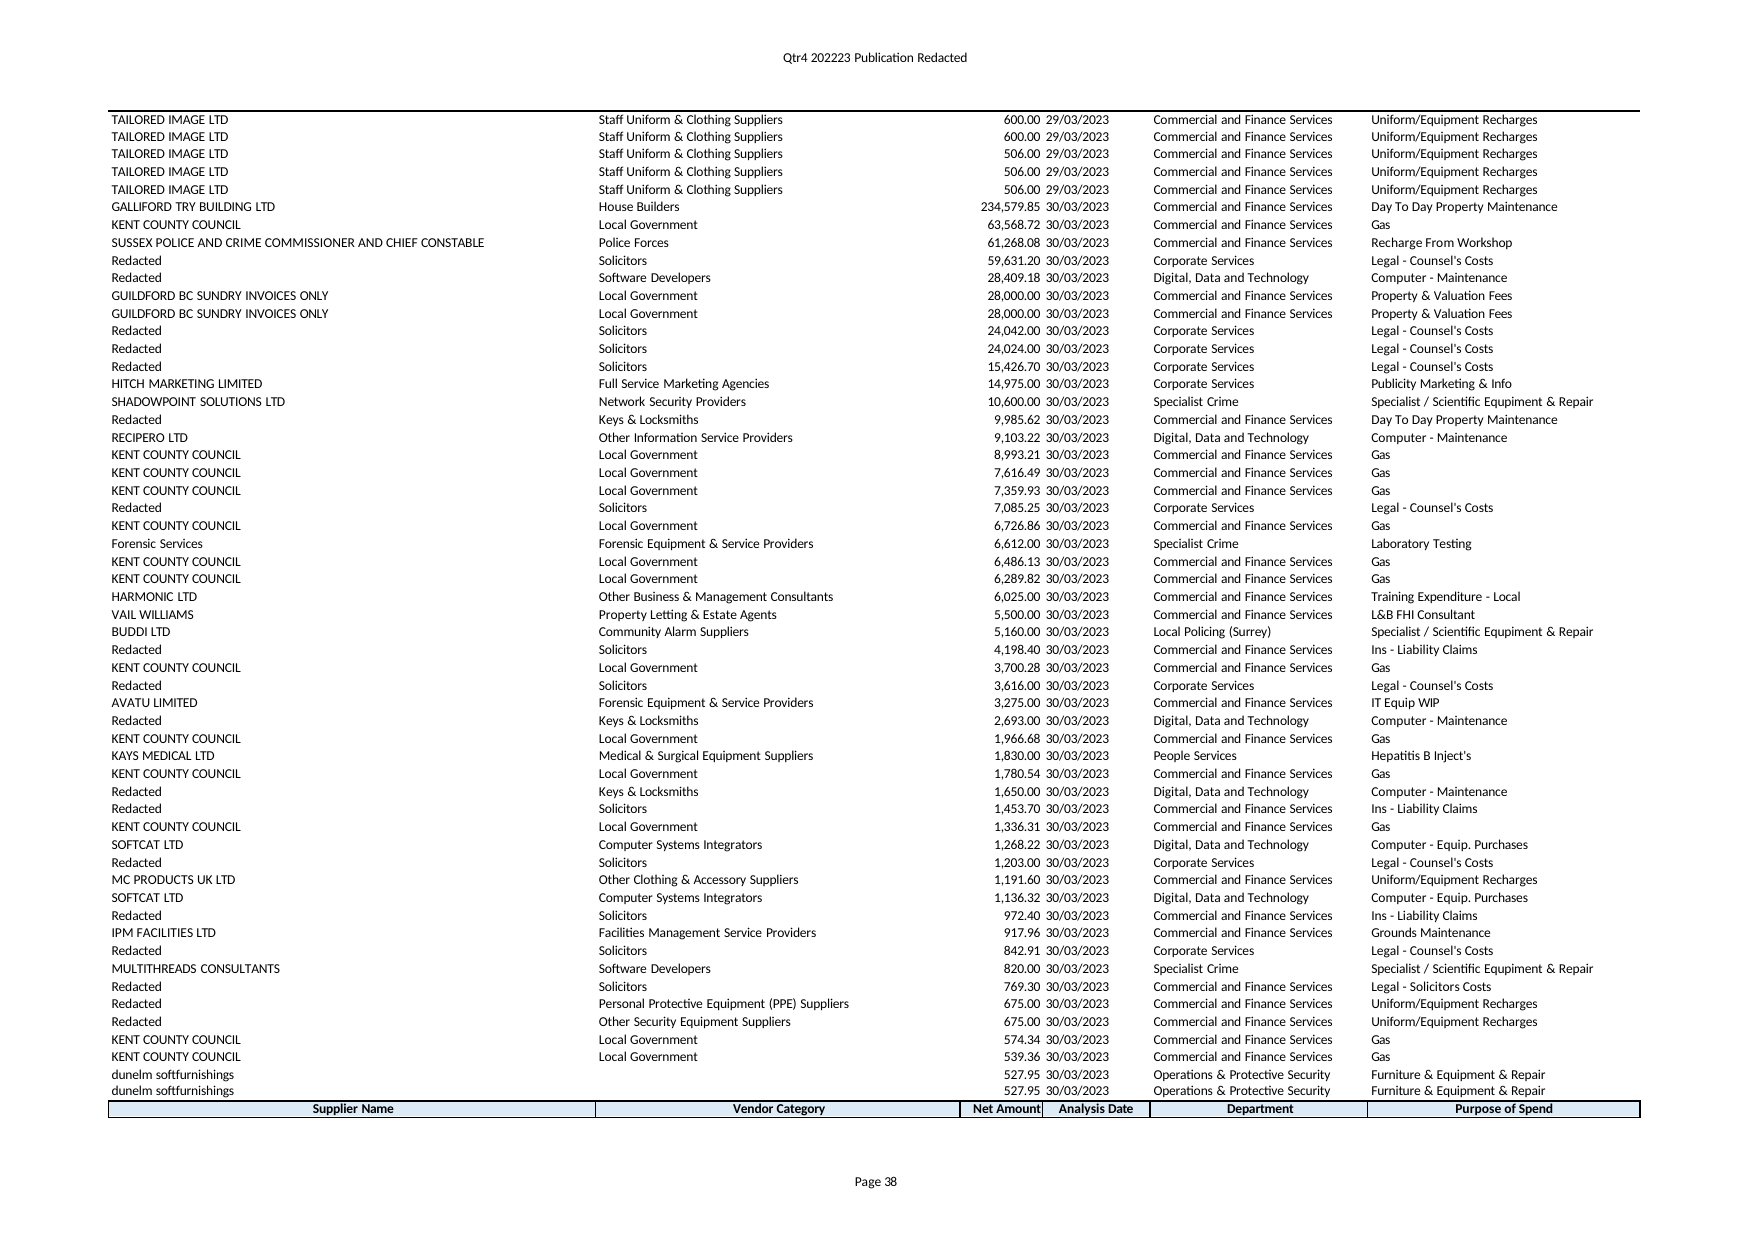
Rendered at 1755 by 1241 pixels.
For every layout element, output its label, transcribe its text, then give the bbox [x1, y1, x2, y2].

table_cell Local Government [596, 447, 960, 465]
table_cell 769.30 [960, 979, 1042, 996]
table_cell 7,359.93 [960, 483, 1042, 500]
table_cell Recharge From Workshop [1368, 235, 1640, 252]
table_cell 28,000.00 [960, 306, 1042, 323]
table_cell Commercial and Finance Services [1150, 465, 1368, 483]
table_cell Specialist / Scientific Equpiment & Repair [1368, 961, 1640, 978]
table_cell VAIL WILLIAMS [108, 607, 596, 624]
table_cell Corporate Services [1150, 341, 1368, 359]
table_cell Commercial and Finance Services [1150, 518, 1368, 536]
table_cell GUILDFORD BC SUNDRY INVOICES ONLY [108, 288, 596, 306]
table_cell 917.96 [960, 925, 1042, 943]
table_cell 30/03/2023 [1043, 288, 1150, 306]
table_cell TAILORED IMAGE LTD [108, 164, 596, 182]
table_cell Local Government [596, 217, 960, 235]
table_cell Medical & Surgical Equipment Suppliers [596, 748, 960, 766]
table_cell Redacted [108, 359, 596, 376]
table_cell Other Business & Management Consultants [596, 589, 960, 607]
table_cell Local Government [596, 571, 960, 589]
table_cell Forensic Services [108, 536, 596, 553]
table_cell 1,136.32 [960, 890, 1042, 908]
table_cell Digital, Data and Technology [1150, 430, 1368, 447]
table_cell 30/03/2023 [1043, 784, 1150, 801]
table_cell 1,336.31 [960, 819, 1042, 837]
table_cell Legal - Counsel's Costs [1368, 359, 1640, 376]
table_cell 30/03/2023 [1043, 961, 1150, 978]
table_cell 675.00 [960, 1014, 1042, 1032]
table_cell Commercial and Finance Services [1150, 112, 1368, 128]
table_cell 6,486.13 [960, 554, 1042, 571]
table_cell Commercial and Finance Services [1150, 642, 1368, 660]
table_cell Other Clothing & Accessory Suppliers [596, 872, 960, 890]
table_cell Keys & Locksmiths [596, 713, 960, 731]
table_header Analysis Date [1043, 1102, 1149, 1116]
table_cell KENT COUNTY COUNCIL [108, 660, 596, 677]
table_cell Uniform/Equipment Recharges [1368, 129, 1640, 146]
table_cell Other Security Equipment Suppliers [596, 1014, 960, 1032]
table_cell Property & Valuation Fees [1368, 288, 1640, 306]
table_cell Gas [1368, 766, 1640, 784]
table_cell 7,085.25 [960, 500, 1042, 518]
table_cell 30/03/2023 [1043, 908, 1150, 925]
table_cell 30/03/2023 [1043, 660, 1150, 677]
table_cell Solicitors [596, 678, 960, 695]
table_cell 30/03/2023 [1043, 819, 1150, 837]
table_cell 30/03/2023 [1043, 394, 1150, 412]
table_cell Hepatitis B Inject's [1368, 748, 1640, 766]
table_cell 24,024.00 [960, 341, 1042, 359]
table_cell 30/03/2023 [1043, 766, 1150, 784]
table_cell Staff Uniform & Clothing Suppliers [596, 112, 960, 128]
table_cell 3,275.00 [960, 695, 1042, 713]
table_cell Redacted [108, 908, 596, 925]
table_cell Uniform/Equipment Recharges [1368, 112, 1640, 128]
table_cell Redacted [108, 979, 596, 996]
table_cell 10,600.00 [960, 394, 1042, 412]
table_cell 30/03/2023 [1043, 217, 1150, 235]
table_cell 1,191.60 [960, 872, 1042, 890]
table_cell Commercial and Finance Services [1150, 217, 1368, 235]
table_cell Local Government [596, 306, 960, 323]
table_cell TAILORED IMAGE LTD [108, 129, 596, 146]
table_cell Solicitors [596, 323, 960, 341]
table_cell GUILDFORD BC SUNDRY INVOICES ONLY [108, 306, 596, 323]
table_cell Redacted [108, 855, 596, 872]
table_cell Corporate Services [1150, 678, 1368, 695]
table_cell Gas [1368, 731, 1640, 748]
table_cell KENT COUNTY COUNCIL [108, 819, 596, 837]
table_cell 30/03/2023 [1043, 890, 1150, 908]
table_cell Computer - Maintenance [1368, 713, 1640, 731]
table_cell Staff Uniform & Clothing Suppliers [596, 146, 960, 164]
table_cell 506.00 [960, 182, 1042, 199]
table_cell Gas [1368, 554, 1640, 571]
table_cell 30/03/2023 [1043, 341, 1150, 359]
table_cell 30/03/2023 [1043, 554, 1150, 571]
table_cell Specialist Crime [1150, 536, 1368, 553]
table_cell Local Government [596, 819, 960, 837]
table_cell Other Information Service Providers [596, 430, 960, 447]
table_cell Computer - Maintenance [1368, 784, 1640, 801]
table_cell Commercial and Finance Services [1150, 979, 1368, 996]
table_cell Computer Systems Integrators [596, 837, 960, 854]
table_cell 29/03/2023 [1043, 164, 1150, 182]
table_cell Specialist Crime [1150, 394, 1368, 412]
table_cell 9,985.62 [960, 412, 1042, 429]
table_cell 5,160.00 [960, 624, 1042, 642]
table_cell 30/03/2023 [1043, 323, 1150, 341]
table_cell Uniform/Equipment Recharges [1368, 146, 1640, 164]
table_cell 63,568.72 [960, 217, 1042, 235]
table_cell Redacted [108, 784, 596, 801]
table_cell 527.95 [960, 1067, 1042, 1085]
table_cell Redacted [108, 412, 596, 429]
table_cell Digital, Data and Technology [1150, 270, 1368, 288]
table_cell Gas [1368, 1049, 1640, 1067]
table_cell Commercial and Finance Services [1150, 872, 1368, 890]
table_cell 30/03/2023 [1043, 943, 1150, 961]
table_cell 1,966.68 [960, 731, 1042, 748]
table_cell 6,289.82 [960, 571, 1042, 589]
table_cell 30/03/2023 [1043, 1067, 1150, 1085]
table_cell Commercial and Finance Services [1150, 660, 1368, 677]
table_cell 2,693.00 [960, 713, 1042, 731]
table_cell 30/03/2023 [1043, 996, 1150, 1014]
table_cell Uniform/Equipment Recharges [1368, 182, 1640, 199]
table_cell Local Government [596, 518, 960, 536]
table_cell 527.95 [960, 1085, 1042, 1100]
table_cell 3,700.28 [960, 660, 1042, 677]
table_cell Local Government [596, 465, 960, 483]
table_header Department [1151, 1102, 1367, 1116]
table_cell Local Government [596, 731, 960, 748]
table_cell 29/03/2023 [1043, 146, 1150, 164]
table_cell Gas [1368, 447, 1640, 465]
table_cell 30/03/2023 [1043, 500, 1150, 518]
table_cell Software Developers [596, 270, 960, 288]
table_cell Redacted [108, 253, 596, 270]
table_cell 7,616.49 [960, 465, 1042, 483]
table_cell Local Government [596, 1049, 960, 1067]
table_cell Corporate Services [1150, 943, 1368, 961]
table_cell Redacted [108, 678, 596, 695]
table_cell IT Equip WIP [1368, 695, 1640, 713]
table_cell Personal Protective Equipment (PPE) Suppliers [596, 996, 960, 1014]
table_cell Solicitors [596, 359, 960, 376]
table_cell 30/03/2023 [1043, 731, 1150, 748]
table_cell Solicitors [596, 979, 960, 996]
table_cell Legal - Counsel's Costs [1368, 253, 1640, 270]
table_cell KENT COUNTY COUNCIL [108, 1049, 596, 1067]
table_cell 1,203.00 [960, 855, 1042, 872]
table_cell Furniture & Equipment & Repair [1368, 1067, 1640, 1085]
table_cell IPM FACILITIES LTD [108, 925, 596, 943]
table_cell 506.00 [960, 164, 1042, 182]
table_cell 30/03/2023 [1043, 678, 1150, 695]
table_cell MC PRODUCTS UK LTD [108, 872, 596, 890]
table_cell Staff Uniform & Clothing Suppliers [596, 164, 960, 182]
table_header Purpose of Spend [1368, 1102, 1639, 1116]
table_cell GALLIFORD TRY BUILDING LTD [108, 199, 596, 217]
table_cell Publicity Marketing & Info [1368, 376, 1640, 394]
table_cell 842.91 [960, 943, 1042, 961]
table_cell Commercial and Finance Services [1150, 589, 1368, 607]
table_cell Property Letting & Estate Agents [596, 607, 960, 624]
table_cell Property & Valuation Fees [1368, 306, 1640, 323]
table_cell Digital, Data and Technology [1150, 890, 1368, 908]
table_cell Redacted [108, 943, 596, 961]
table_cell 1,650.00 [960, 784, 1042, 801]
table_cell Computer - Maintenance [1368, 430, 1640, 447]
table_cell Furniture & Equipment & Repair [1368, 1085, 1640, 1100]
table_cell 600.00 [960, 112, 1042, 128]
table_cell Commercial and Finance Services [1150, 908, 1368, 925]
table_cell 30/03/2023 [1043, 430, 1150, 447]
table_cell House Builders [596, 199, 960, 217]
table_cell 30/03/2023 [1043, 199, 1150, 217]
table_cell KENT COUNTY COUNCIL [108, 1032, 596, 1049]
table_cell 30/03/2023 [1043, 447, 1150, 465]
table_cell Gas [1368, 465, 1640, 483]
table_cell 30/03/2023 [1043, 376, 1150, 394]
table_cell 30/03/2023 [1043, 465, 1150, 483]
table_cell 1,268.22 [960, 837, 1042, 854]
table_cell 30/03/2023 [1043, 270, 1150, 288]
table_cell Computer - Equip. Purchases [1368, 837, 1640, 854]
table_cell Commercial and Finance Services [1150, 554, 1368, 571]
table_cell 30/03/2023 [1043, 518, 1150, 536]
table_cell 30/03/2023 [1043, 235, 1150, 252]
table_cell 30/03/2023 [1043, 483, 1150, 500]
table_cell 30/03/2023 [1043, 837, 1150, 854]
table_cell Legal - Counsel's Costs [1368, 855, 1640, 872]
table_cell 30/03/2023 [1043, 589, 1150, 607]
table_cell 1,453.70 [960, 801, 1042, 819]
table_cell KENT COUNTY COUNCIL [108, 766, 596, 784]
table_cell Police Forces [596, 235, 960, 252]
table_cell Solicitors [596, 855, 960, 872]
table_cell Commercial and Finance Services [1150, 306, 1368, 323]
table_cell Forensic Equipment & Service Providers [596, 536, 960, 553]
table_cell Digital, Data and Technology [1150, 713, 1368, 731]
table_cell Uniform/Equipment Recharges [1368, 164, 1640, 182]
table_cell 972.40 [960, 908, 1042, 925]
table_cell 5,500.00 [960, 607, 1042, 624]
table_cell 30/03/2023 [1043, 536, 1150, 553]
table_cell Gas [1368, 217, 1640, 235]
table_cell KENT COUNTY COUNCIL [108, 731, 596, 748]
table_cell RECIPERO LTD [108, 430, 596, 447]
table_cell Computer - Maintenance [1368, 270, 1640, 288]
table_cell Solicitors [596, 908, 960, 925]
table_cell Local Government [596, 766, 960, 784]
table_cell TAILORED IMAGE LTD [108, 146, 596, 164]
table_cell 24,042.00 [960, 323, 1042, 341]
table_cell 29/03/2023 [1043, 129, 1150, 146]
table_cell Commercial and Finance Services [1150, 925, 1368, 943]
table_cell HITCH MARKETING LIMITED [108, 376, 596, 394]
table_cell 28,409.18 [960, 270, 1042, 288]
table_cell Local Government [596, 554, 960, 571]
table_cell Legal - Counsel's Costs [1368, 943, 1640, 961]
table_cell Solicitors [596, 500, 960, 518]
table_cell Legal - Counsel's Costs [1368, 341, 1640, 359]
table_cell Commercial and Finance Services [1150, 996, 1368, 1014]
table_cell 3,616.00 [960, 678, 1042, 695]
table_cell Gas [1368, 660, 1640, 677]
table_cell 30/03/2023 [1043, 306, 1150, 323]
table_cell TAILORED IMAGE LTD [108, 182, 596, 199]
table_cell People Services [1150, 748, 1368, 766]
table_cell 30/03/2023 [1043, 855, 1150, 872]
table_cell Solicitors [596, 943, 960, 961]
table_cell KENT COUNTY COUNCIL [108, 447, 596, 465]
table_cell Redacted [108, 1014, 596, 1032]
table_cell Keys & Locksmiths [596, 412, 960, 429]
table_cell Local Government [596, 288, 960, 306]
table_cell Commercial and Finance Services [1150, 146, 1368, 164]
table_cell 29/03/2023 [1043, 112, 1150, 128]
table_cell 6,612.00 [960, 536, 1042, 553]
table_cell Keys & Locksmiths [596, 784, 960, 801]
table_cell 9,103.22 [960, 430, 1042, 447]
table_cell 6,025.00 [960, 589, 1042, 607]
table_cell Specialist / Scientific Equpiment & Repair [1368, 394, 1640, 412]
table_cell Staff Uniform & Clothing Suppliers [596, 129, 960, 146]
table_cell Commercial and Finance Services [1150, 288, 1368, 306]
table_cell 30/03/2023 [1043, 412, 1150, 429]
table_cell Local Government [596, 483, 960, 500]
table_cell KENT COUNTY COUNCIL [108, 465, 596, 483]
table_cell [596, 1085, 960, 1100]
table_cell 506.00 [960, 146, 1042, 164]
table_cell Solicitors [596, 253, 960, 270]
table_cell Staff Uniform & Clothing Suppliers [596, 182, 960, 199]
table_cell [596, 1067, 960, 1085]
table_cell 574.34 [960, 1032, 1042, 1049]
table_cell Ins - Liability Claims [1368, 908, 1640, 925]
table_cell Commercial and Finance Services [1150, 235, 1368, 252]
table_cell L&B FHI Consultant [1368, 607, 1640, 624]
table_cell Commercial and Finance Services [1150, 129, 1368, 146]
table_cell Operations & Protective Security [1150, 1067, 1368, 1085]
table_cell 600.00 [960, 129, 1042, 146]
table_cell 4,198.40 [960, 642, 1042, 660]
table_cell Commercial and Finance Services [1150, 199, 1368, 217]
table_cell 30/03/2023 [1043, 1049, 1150, 1067]
table_cell Solicitors [596, 341, 960, 359]
table_cell Legal - Counsel's Costs [1368, 678, 1640, 695]
table_cell 30/03/2023 [1043, 1032, 1150, 1049]
table_cell HARMONIC LTD [108, 589, 596, 607]
table_cell Redacted [108, 341, 596, 359]
table_cell Legal - Solicitors Costs [1368, 979, 1640, 996]
table_cell KENT COUNTY COUNCIL [108, 571, 596, 589]
table_cell 30/03/2023 [1043, 1085, 1150, 1100]
table_cell Computer - Equip. Purchases [1368, 890, 1640, 908]
table_cell Local Government [596, 660, 960, 677]
table_cell KENT COUNTY COUNCIL [108, 518, 596, 536]
table_cell Commercial and Finance Services [1150, 1032, 1368, 1049]
table_cell Commercial and Finance Services [1150, 695, 1368, 713]
table_cell Redacted [108, 323, 596, 341]
table_cell Gas [1368, 518, 1640, 536]
table_cell Specialist / Scientific Equpiment & Repair [1368, 624, 1640, 642]
table_cell 14,975.00 [960, 376, 1042, 394]
table_cell Facilities Management Service Providers [596, 925, 960, 943]
table_cell dunelm softfurnishings [108, 1085, 596, 1100]
table_cell 15,426.70 [960, 359, 1042, 376]
table_cell Specialist Crime [1150, 961, 1368, 978]
table_cell 234,579.85 [960, 199, 1042, 217]
table_cell Commercial and Finance Services [1150, 1049, 1368, 1067]
table_cell Gas [1368, 819, 1640, 837]
table_cell 28,000.00 [960, 288, 1042, 306]
table_cell Redacted [108, 500, 596, 518]
table_cell Digital, Data and Technology [1150, 837, 1368, 854]
table_cell Uniform/Equipment Recharges [1368, 872, 1640, 890]
table_cell Local Government [596, 1032, 960, 1049]
table_cell Commercial and Finance Services [1150, 182, 1368, 199]
table_cell 30/03/2023 [1043, 801, 1150, 819]
table_cell Day To Day Property Maintenance [1368, 199, 1640, 217]
table_cell Commercial and Finance Services [1150, 483, 1368, 500]
table_cell BUDDI LTD [108, 624, 596, 642]
table_cell Full Service Marketing Agencies [596, 376, 960, 394]
table_cell Uniform/Equipment Recharges [1368, 1014, 1640, 1032]
table_cell 6,726.86 [960, 518, 1042, 536]
table_cell Forensic Equipment & Service Providers [596, 695, 960, 713]
table_cell Community Alarm Suppliers [596, 624, 960, 642]
table_cell TAILORED IMAGE LTD [108, 112, 596, 128]
table_header Vendor Category [596, 1102, 959, 1116]
table_cell KENT COUNTY COUNCIL [108, 554, 596, 571]
table_cell 820.00 [960, 961, 1042, 978]
table_cell Network Security Providers [596, 394, 960, 412]
table_cell 30/03/2023 [1043, 571, 1150, 589]
table_cell Gas [1368, 1032, 1640, 1049]
table_cell Uniform/Equipment Recharges [1368, 996, 1640, 1014]
table_cell Redacted [108, 642, 596, 660]
table_cell Corporate Services [1150, 500, 1368, 518]
table_cell Commercial and Finance Services [1150, 607, 1368, 624]
table_cell dunelm softfurnishings [108, 1067, 596, 1085]
table_cell AVATU LIMITED [108, 695, 596, 713]
table_cell Commercial and Finance Services [1150, 164, 1368, 182]
table_cell Commercial and Finance Services [1150, 1014, 1368, 1032]
table_cell MULTITHREADS CONSULTANTS [108, 961, 596, 978]
table_cell Corporate Services [1150, 855, 1368, 872]
table_cell Computer Systems Integrators [596, 890, 960, 908]
table_cell Training Expenditure - Local [1368, 589, 1640, 607]
table_cell 30/03/2023 [1043, 925, 1150, 943]
table_cell Solicitors [596, 642, 960, 660]
table_cell Gas [1368, 483, 1640, 500]
table_cell 30/03/2023 [1043, 253, 1150, 270]
table_cell Software Developers [596, 961, 960, 978]
table_cell KENT COUNTY COUNCIL [108, 483, 596, 500]
table_cell Legal - Counsel's Costs [1368, 323, 1640, 341]
table_cell 30/03/2023 [1043, 624, 1150, 642]
table_cell Legal - Counsel's Costs [1368, 500, 1640, 518]
table_cell Day To Day Property Maintenance [1368, 412, 1640, 429]
table_cell Redacted [108, 270, 596, 288]
table_cell 59,631.20 [960, 253, 1042, 270]
table_cell Corporate Services [1150, 359, 1368, 376]
table_cell Local Policing (Surrey) [1150, 624, 1368, 642]
table_cell 30/03/2023 [1043, 713, 1150, 731]
table_cell 8,993.21 [960, 447, 1042, 465]
table_cell Gas [1368, 571, 1640, 589]
table_cell Commercial and Finance Services [1150, 766, 1368, 784]
table_cell 30/03/2023 [1043, 359, 1150, 376]
table_cell SOFTCAT LTD [108, 890, 596, 908]
table_cell 30/03/2023 [1043, 1014, 1150, 1032]
table_cell Corporate Services [1150, 323, 1368, 341]
table_cell Commercial and Finance Services [1150, 801, 1368, 819]
table_cell Solicitors [596, 801, 960, 819]
table_cell 30/03/2023 [1043, 695, 1150, 713]
table_cell Redacted [108, 996, 596, 1014]
table_cell SOFTCAT LTD [108, 837, 596, 854]
table_cell 30/03/2023 [1043, 642, 1150, 660]
table_cell 1,780.54 [960, 766, 1042, 784]
table_cell Ins - Liability Claims [1368, 801, 1640, 819]
table_cell Corporate Services [1150, 253, 1368, 270]
table_header Supplier Name [109, 1102, 595, 1116]
table_cell 30/03/2023 [1043, 872, 1150, 890]
table_cell Digital, Data and Technology [1150, 784, 1368, 801]
table_cell KENT COUNTY COUNCIL [108, 217, 596, 235]
table_cell Redacted [108, 713, 596, 731]
table_cell SUSSEX POLICE AND CRIME COMMISSIONER AND CHIEF CONSTABLE [108, 235, 596, 252]
table_cell 30/03/2023 [1043, 607, 1150, 624]
table_header Net Amount [961, 1102, 1042, 1116]
table_cell Redacted [108, 801, 596, 819]
table_cell Grounds Maintenance [1368, 925, 1640, 943]
table_cell Corporate Services [1150, 376, 1368, 394]
table_cell 30/03/2023 [1043, 748, 1150, 766]
table_cell Commercial and Finance Services [1150, 571, 1368, 589]
table_cell Operations & Protective Security [1150, 1085, 1368, 1100]
table_cell 30/03/2023 [1043, 979, 1150, 996]
table_cell 61,268.08 [960, 235, 1042, 252]
table_cell KAYS MEDICAL LTD [108, 748, 596, 766]
table_cell 539.36 [960, 1049, 1042, 1067]
table_cell Commercial and Finance Services [1150, 731, 1368, 748]
table_cell Commercial and Finance Services [1150, 412, 1368, 429]
table_cell Commercial and Finance Services [1150, 819, 1368, 837]
table_cell Commercial and Finance Services [1150, 447, 1368, 465]
table_cell Ins - Liability Claims [1368, 642, 1640, 660]
table_cell Laboratory Testing [1368, 536, 1640, 553]
table_cell 1,830.00 [960, 748, 1042, 766]
table_cell 29/03/2023 [1043, 182, 1150, 199]
table_cell 675.00 [960, 996, 1042, 1014]
table_cell SHADOWPOINT SOLUTIONS LTD [108, 394, 596, 412]
